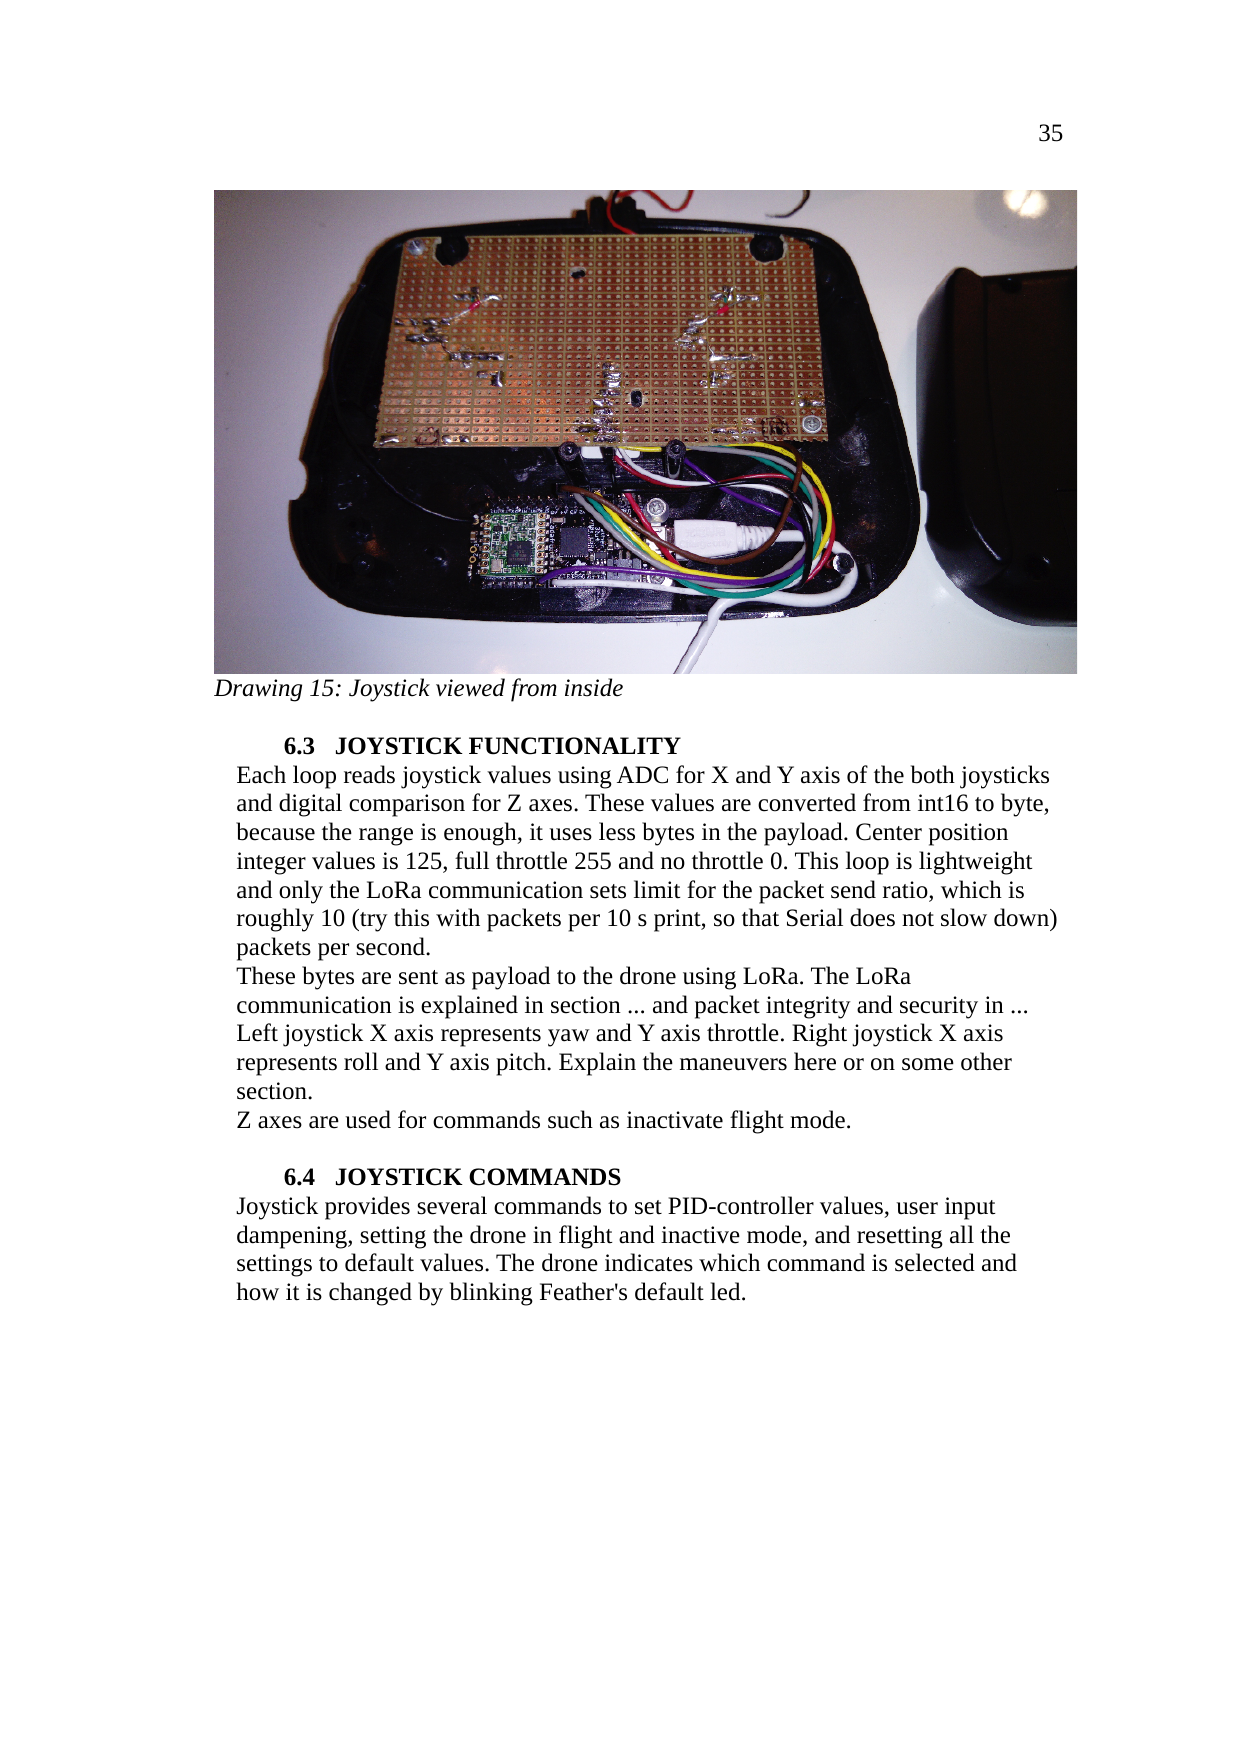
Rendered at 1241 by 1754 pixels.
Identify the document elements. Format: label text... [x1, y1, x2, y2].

text Each loop reads joystick values using ADC for X and Y axis of the both joysticks and digital comparison for Z axes. These values are converted from int16 to byte, because the range is enough, it uses less bytes in the payload. Center position integer values is 125, full throttle 255 and no throttle 0. This loop is lightweight and only the LoRa communication sets limit for the packet send ratio, which is roughly 10 (try this with packets per 10 s print, so that Serial does not slow down) packets per second. [236, 760, 1063, 961]
subtitle Joystick commands [283, 1162, 1063, 1191]
picture [214, 190, 1078, 674]
text Left joystick X axis represents yaw and Y axis throttle. Right joystick X axis represents roll and Y axis pitch. Explain the maneuvers here or on some other section. [236, 1018, 1063, 1105]
subtitle Joystick functionality [283, 731, 1063, 760]
text Joystick provides several commands to set PID-controller values, user input dampening, setting the drone in flight and inactive mode, and resetting all the settings to default values. The drone indicates which command is selected and how it is changed by blinking Feather's default led. [236, 1191, 1063, 1306]
text Drawing 15: Joystick viewed from inside [214, 674, 1077, 702]
text Z axes are used for commands such as inactivate flight mode. [236, 1105, 1063, 1133]
text These bytes are sent as payload to the drone using LoRa. The LoRa communication is explained in section ... and packet integrity and security in ... [236, 961, 1063, 1018]
